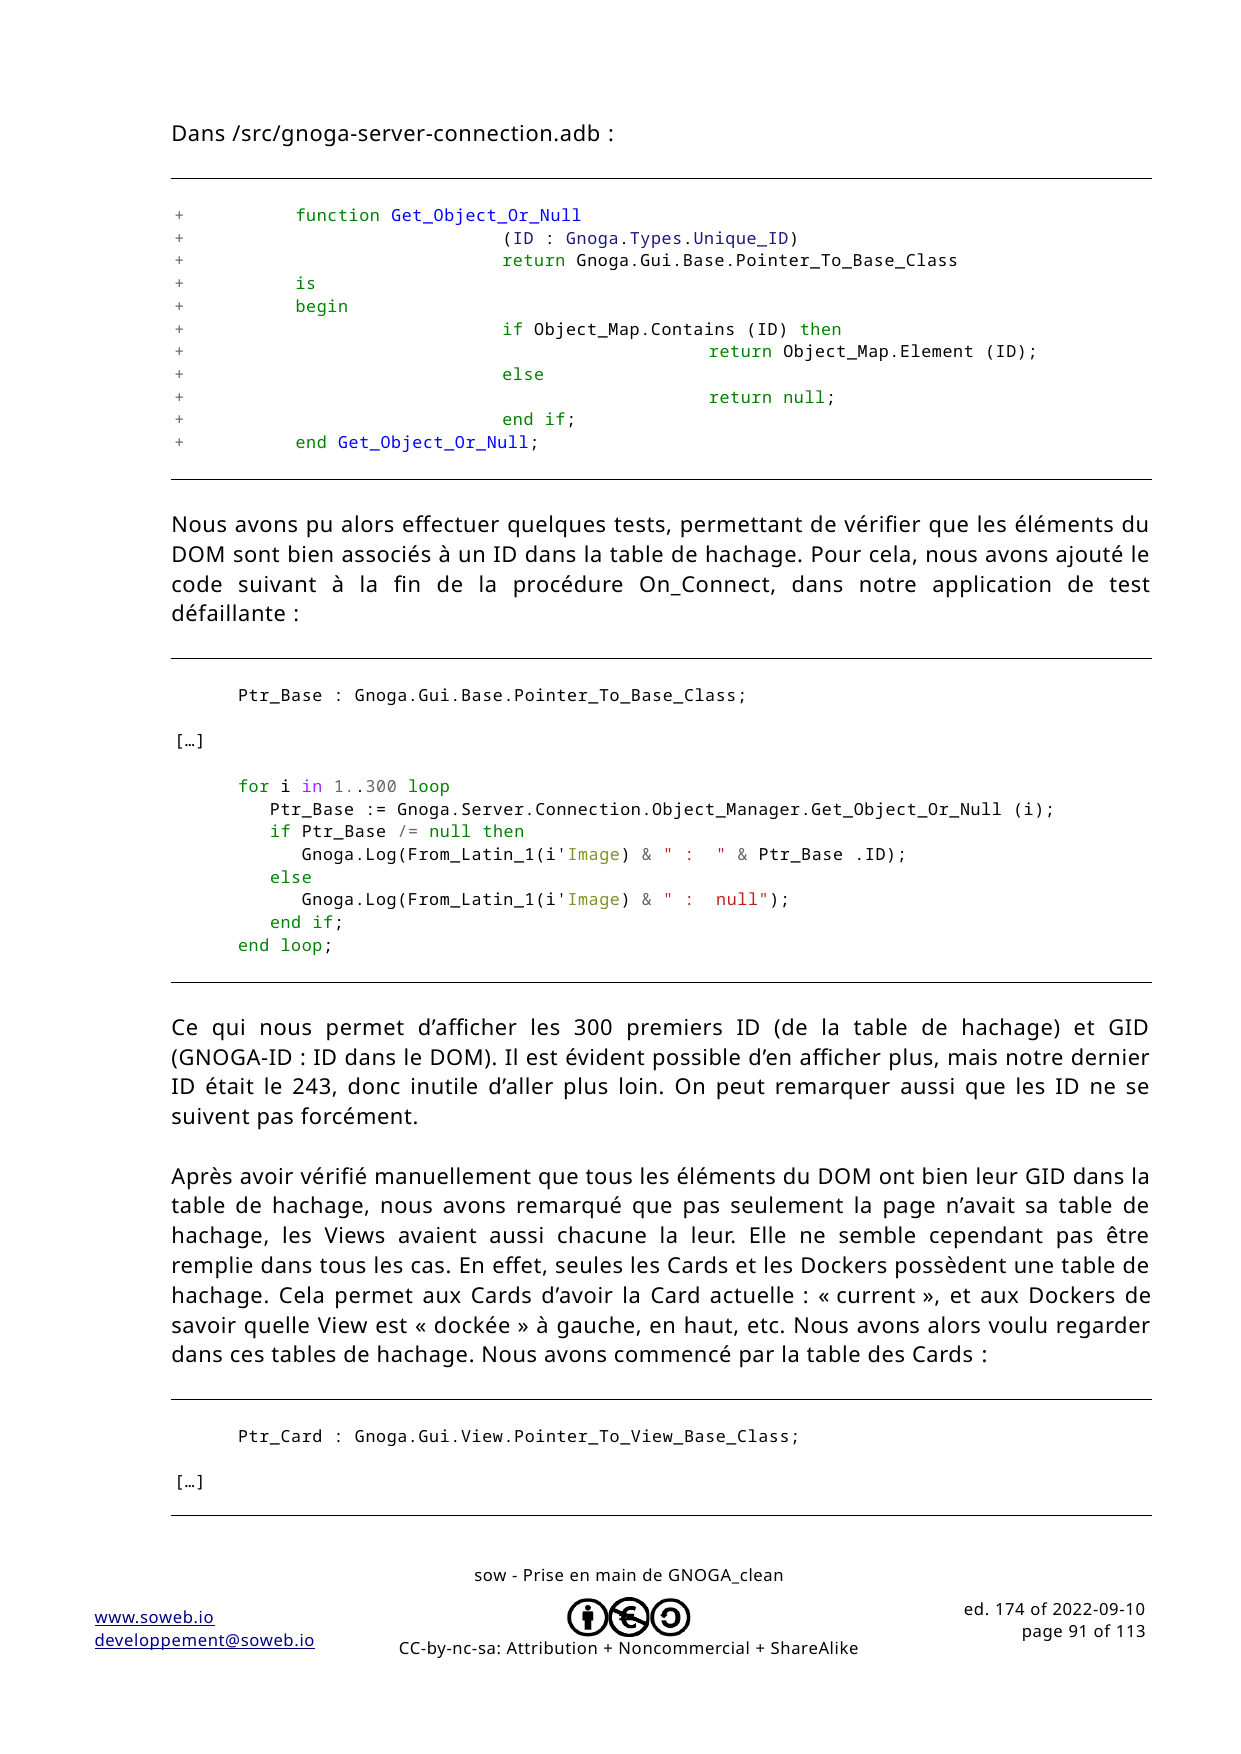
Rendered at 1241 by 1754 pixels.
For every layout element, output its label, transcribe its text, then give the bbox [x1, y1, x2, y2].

text Nous avons pu alors effectuer quelques tests, permettant de vérifier que les éléments du DOM sont bien associés à un ID dans la table de hachage. Pour cela, nous avons ajouté le code suivant à la fin de la procédure On_Connect, dans notre application de test défaillante : [171, 509, 1152, 628]
list + else [171, 359, 1152, 382]
text Après avoir vérifié manuellement que tous les éléments du DOM ont bien leur GID dans la table de hachage, nous avons remarqué que pas seulement la page n’avait sa table de hachage, les Views avaient aussi chacune la leur. Elle ne semble cependant pas être remplie dans tous les cas. En effet, seules les Cards et les Dockers possèdent une table de hachage. Cela permet aux Cards d’avoir la Card actuelle : « current », et aux Dockers de savoir quelle View est « dockée » à gauche, en haut, etc. Nous avons alors voulu regarder dans ces tables de hachage. Nous avons commencé par la table des Cards : [171, 1161, 1152, 1369]
list + return null; [171, 382, 1152, 405]
list Gnoga.Log(From_Latin_1(i'Image) & " : null"); [171, 885, 1152, 908]
list […] [171, 1467, 1152, 1493]
list + end if; [171, 405, 1152, 428]
text Ce qui nous permet d’afficher les 300 premiers ID (de la table de hachage) et GID (GNOGA-ID : ID dans le DOM). Il est évident possible d’en afficher plus, mais notre dernier ID était le 243, donc inutile d’aller plus loin. On peut remarquer aussi que les ID ne se suivent pas forcément. [171, 1012, 1152, 1131]
list Gnoga.Log(From_Latin_1(i'Image) & " : " & Ptr_Base .ID); [171, 839, 1152, 862]
list + (ID : Gnoga.Types.Unique_ID) [171, 223, 1152, 246]
list Ptr_Card : Gnoga.Gui.View.Pointer_To_View_Base_Class; [171, 1400, 1152, 1447]
picture [566, 1597, 691, 1637]
list […] [171, 703, 1152, 749]
list for i in 1..300 loop [171, 749, 1152, 794]
list Ptr_Base : Gnoga.Gui.Base.Pointer_To_Base_Class; [171, 659, 1152, 703]
list + return Object_Map.Element (ID); [171, 337, 1152, 359]
list + begin [171, 291, 1152, 314]
list + end Get_Object_Or_Null; [171, 428, 1152, 479]
list Ptr_Base := Gnoga.Server.Connection.Object_Manager.Get_Object_Or_Null (i); [171, 794, 1152, 817]
text Dans /src/gnoga-server-connection.adb : [171, 118, 1152, 148]
list end loop; [171, 930, 1152, 982]
list + is [171, 269, 1152, 291]
list + function Get_Object_Or_Null [171, 179, 1152, 223]
list end if; [171, 908, 1152, 930]
list + if Object_Map.Contains (ID) then [171, 314, 1152, 337]
list else [171, 862, 1152, 885]
list + return Gnoga.Gui.Base.Pointer_To_Base_Class [171, 246, 1152, 269]
list if Ptr_Base /= null then [171, 817, 1152, 839]
